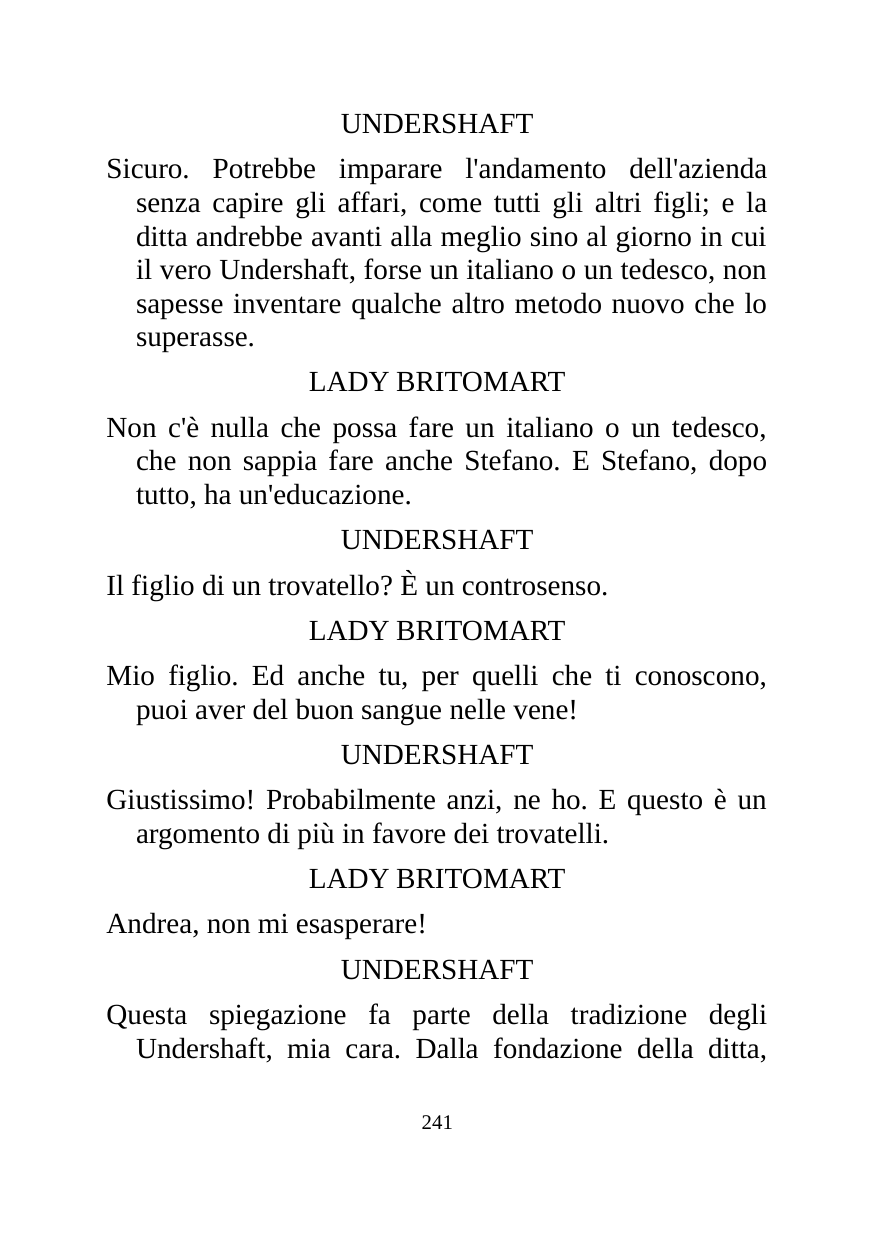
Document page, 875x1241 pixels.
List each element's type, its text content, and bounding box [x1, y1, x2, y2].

text UNDERSHAFT [106, 737, 768, 771]
text Mio figlio. Ed anche tu, per quelli che ti conoscono, puoi aver del buon sangue nelle vene! [106, 658, 768, 725]
text Il figlio di un trovatello? È un controsenso. [106, 568, 768, 601]
text Non c'è nulla che possa fare un italiano o un tedesco, che non sappia fare anche Stefano. E Stefano, dopo tutto, ha un'educazione. [106, 410, 768, 511]
text LADY BRITOMART [106, 364, 768, 398]
text LADY BRITOMART [106, 861, 768, 895]
text Giustissimo! Probabilmente anzi, ne ho. E questo è un argomento di più in favore dei trovatelli. [106, 782, 768, 849]
text Andrea, non mi esasperare! [106, 907, 768, 940]
text LADY BRITOMART [106, 613, 768, 646]
text UNDERSHAFT [106, 522, 768, 556]
text Sicuro. Potrebbe imparare l'andamento dell'azienda senza capire gli affari, come tutti gli altri figli; e la ditta andrebbe avanti alla meglio sino al giorno in cui il vero Undershaft, forse un italiano o un tedesco, non sapesse inventare qualche altro metodo nuovo che lo superasse. [106, 152, 768, 353]
text UNDERSHAFT [106, 106, 768, 140]
text UNDERSHAFT [106, 952, 768, 985]
text Questa spiegazione fa parte della tradizione degli Undershaft, mia cara. Dalla fondazione della ditta, [106, 997, 768, 1064]
